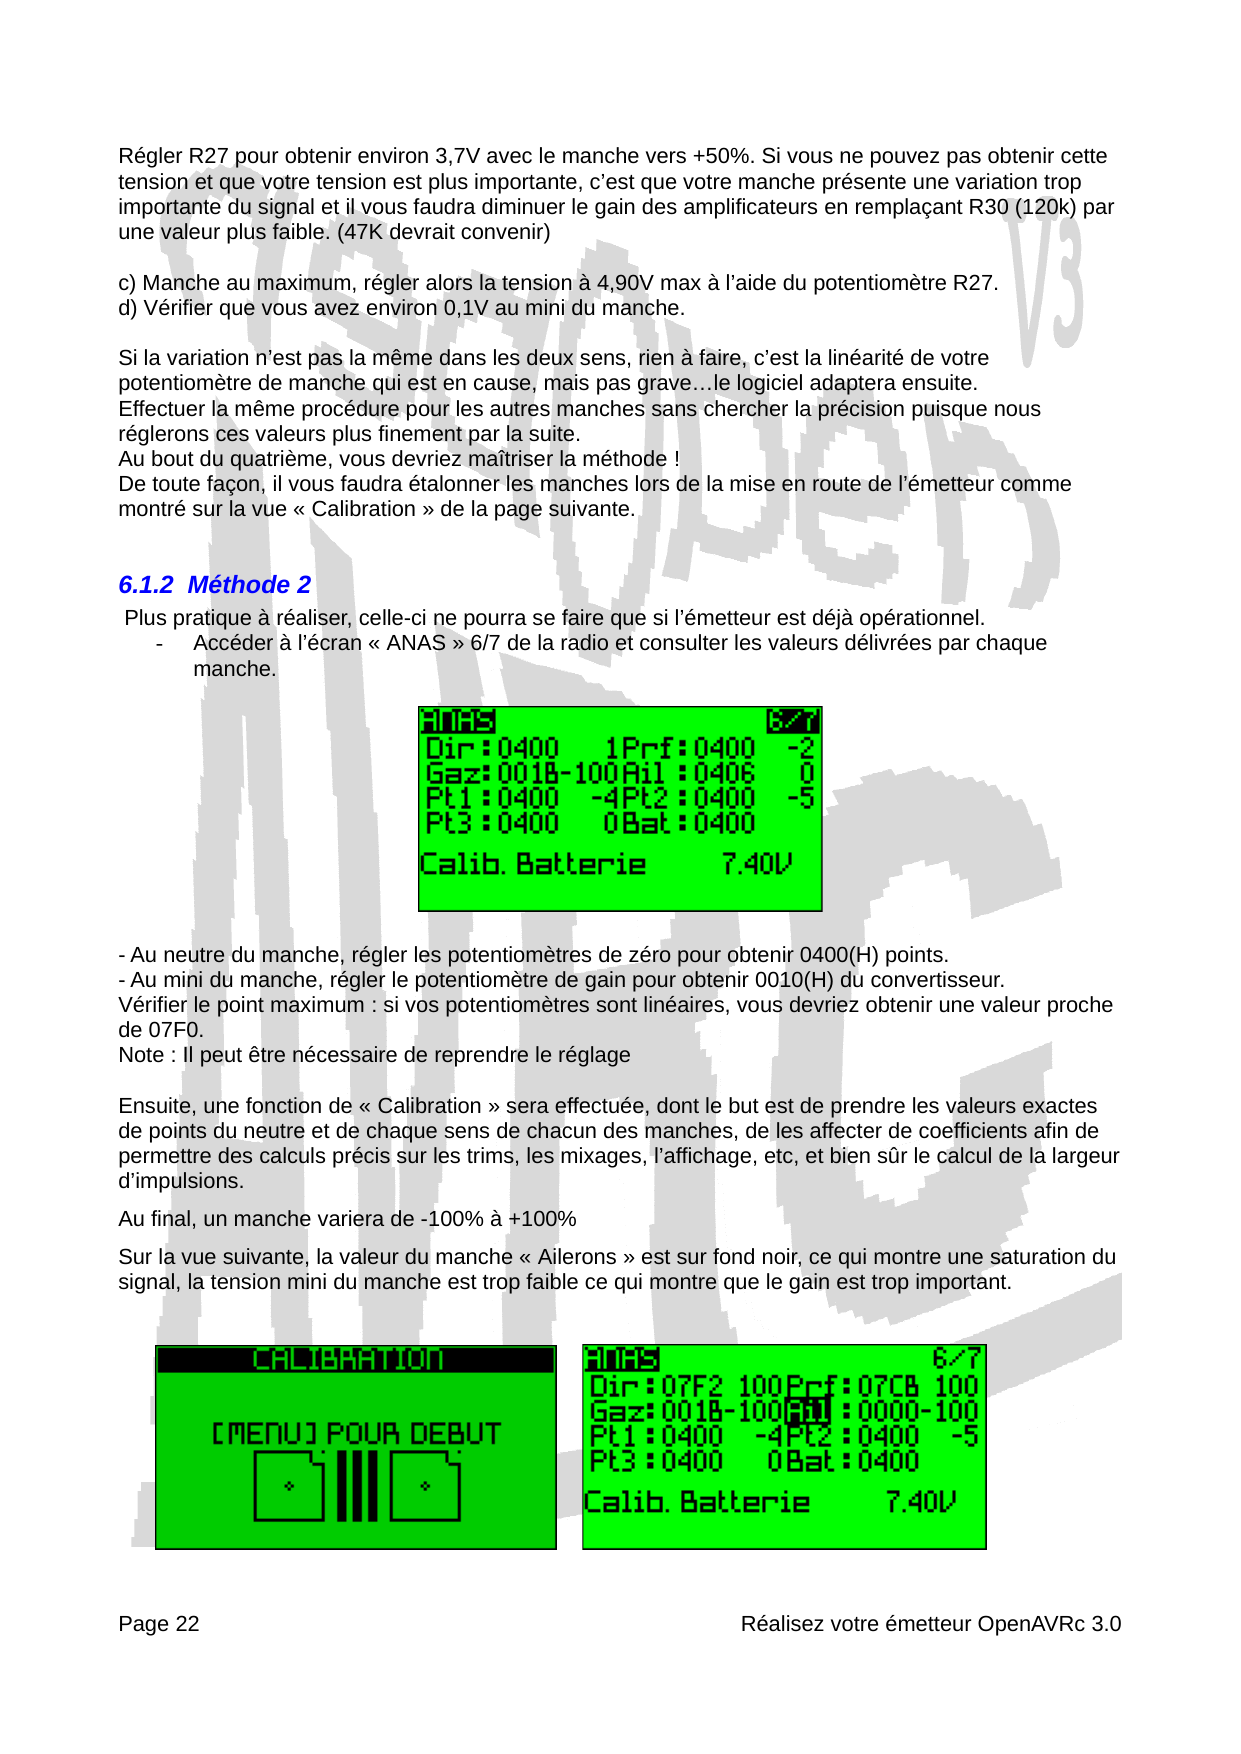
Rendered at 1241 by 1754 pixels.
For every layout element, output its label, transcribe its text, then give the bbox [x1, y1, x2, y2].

subtitle 6.1.2 Méthode 2 [118, 570, 1122, 598]
text De toute façon, il vous faudra étalonner les manches lors de la mise en route de l’émetteur comme montré sur la vue « Calibration » de la page suivante. [118, 471, 1122, 521]
text - Au mini du manche, régler le potentiomètre de gain pour obtenir 0010(H) du convertisseur. [118, 967, 1122, 992]
text Régler R27 pour obtenir environ 3,7V avec le manche vers +50%. Si vous ne pouvez pas obtenir cette tension et que votre tension est plus importante, c’est que votre manche présente une variation trop importante du signal et il vous faudra diminuer le gain des amplificateurs en remplaçant R30 (120k) par une valeur plus faible. (47K devrait convenir) [118, 143, 1122, 244]
picture [582, 1344, 987, 1550]
text Plus pratique à réaliser, celle-ci ne pourra se faire que si l’émetteur est déjà opérationnel. [118, 605, 1122, 630]
text d) Vérifier que vous avez environ 0,1V au mini du manche. [118, 294, 1122, 320]
text Vérifier le point maximum : si vos potentiomètres sont linéaires, vous devriez obtenir une valeur proche de 07F0. [118, 992, 1122, 1042]
text Si la variation n’est pas la même dans les deux sens, rien à faire, c’est la linéarité de votre potentiomètre de manche qui est en cause, mais pas grave…le logiciel adaptera ensuite. [118, 345, 1122, 395]
text c) Manche au maximum, régler alors la tension à 4,90V max à l’aide du potentiomètre R27. [118, 269, 1122, 294]
text Sur la vue suivante, la valeur du manche « Ailerons » est sur fond noir, ce qui montre une saturation du signal, la tension mini du manche est trop faible ce qui montre que le gain est trop important. [118, 1244, 1122, 1294]
text Ensuite, une fonction de « Calibration » sera effectuée, dont le but est de prendre les valeurs exactes de points du neutre et de chaque sens de chacun des manches, de les affecter de coefficients afin de permettre des calculs précis sur les trims, les mixages, l’affichage, etc, et bien sûr le calcul de la largeur d’impulsions. [118, 1093, 1122, 1193]
text Effectuer la même procédure pour les autres manches sans chercher la précision puisque nous réglerons ces valeurs plus finement par la suite. [118, 395, 1122, 446]
picture [418, 706, 823, 912]
text Note : Il peut être nécessaire de reprendre le réglage [118, 1042, 1122, 1067]
text - Au neutre du manche, régler les potentiomètres de zéro pour obtenir 0400(H) points. [118, 941, 1122, 967]
list Accéder à l’écran « ANAS » 6/7 de la radio et consulter les valeurs délivrées par chaque manche. [156, 630, 1122, 681]
text Au final, un manche variera de -100% à +100% [118, 1206, 1122, 1231]
picture [155, 1345, 557, 1550]
text Au bout du quatrième, vous devriez maîtriser la méthode ! [118, 446, 1122, 471]
